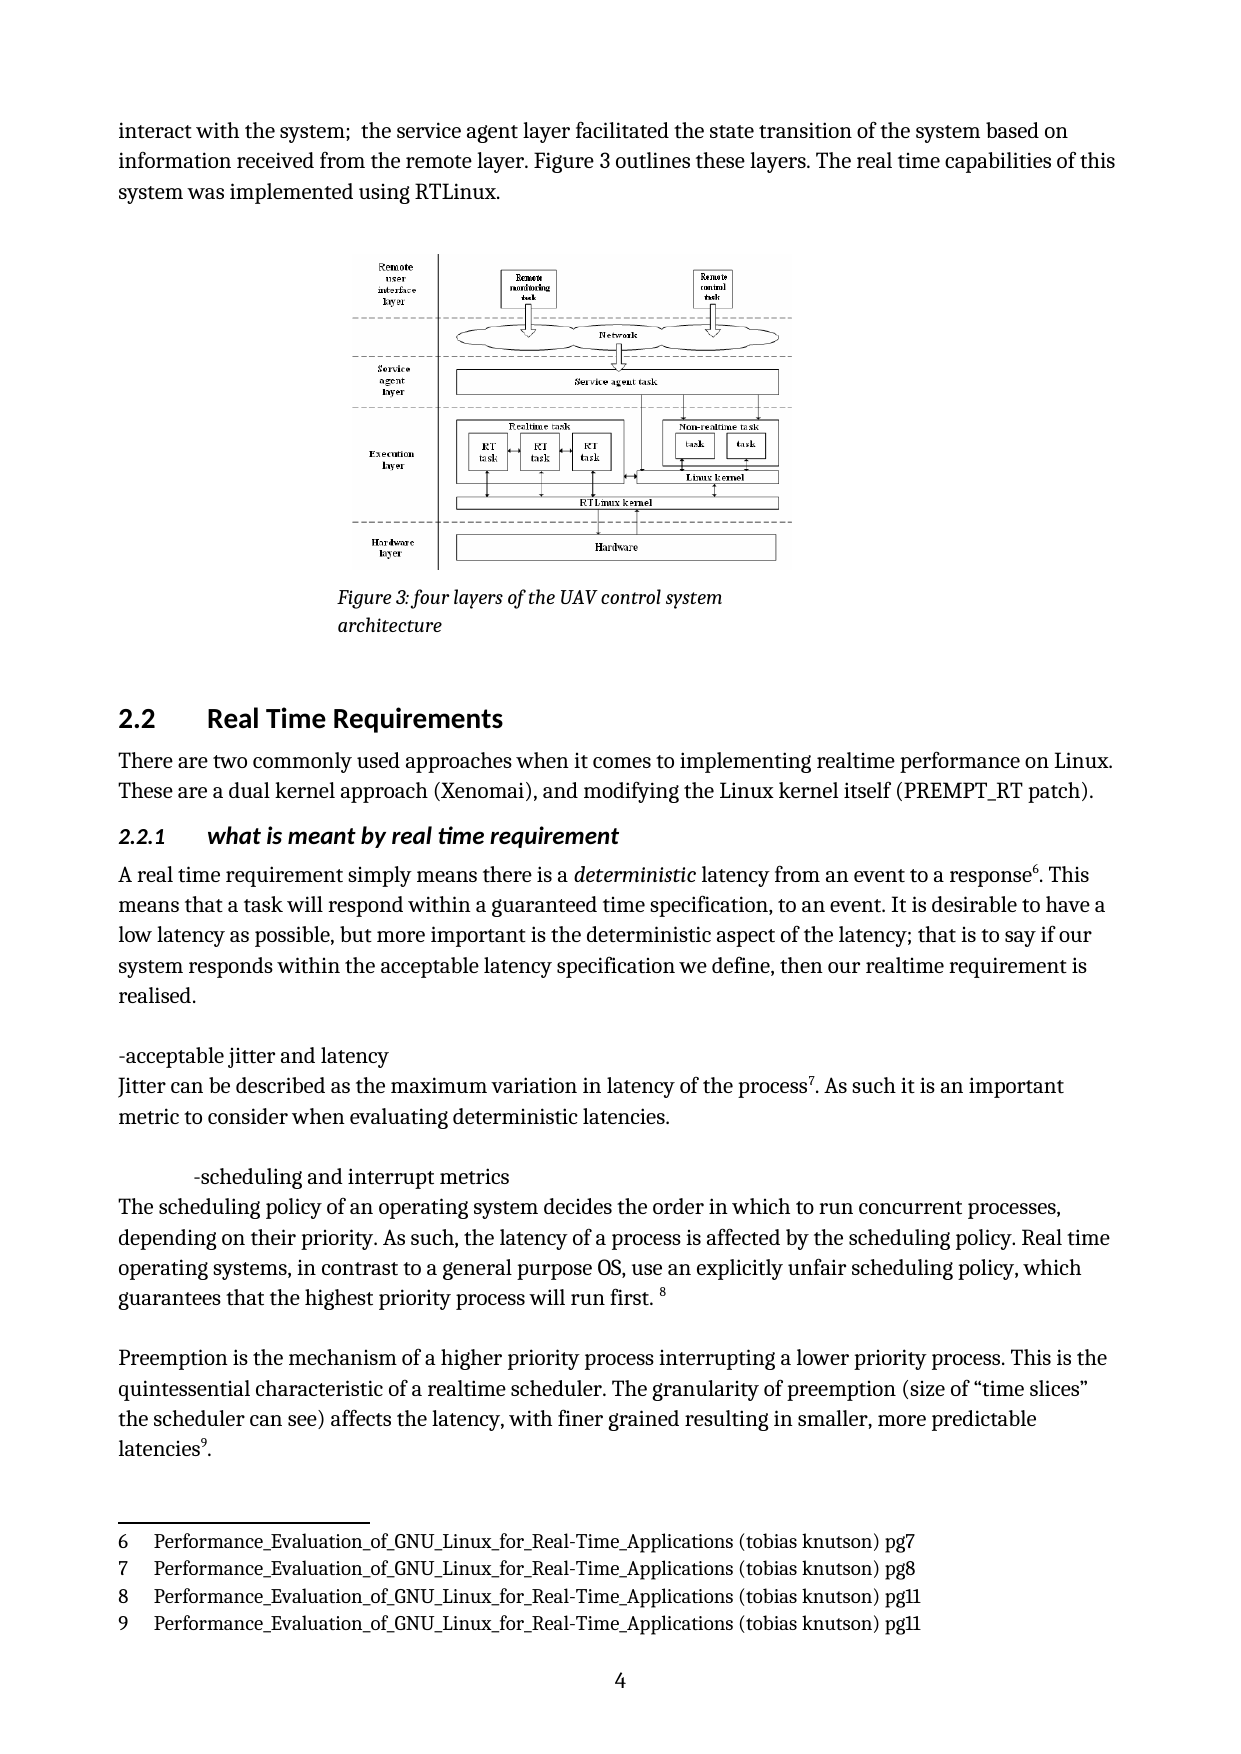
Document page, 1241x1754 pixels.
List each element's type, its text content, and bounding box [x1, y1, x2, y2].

text Figure 3: four layers of the UAV control system architecture [337, 570, 799, 637]
text Performance_Evaluation_of_GNU_Linux_for_Real-Time_Applications (tobias knutson) pg11 [118, 1584, 1122, 1608]
text Performance_Evaluation_of_GNU_Linux_for_Real-Time_Applications (tobias knutson) pg8 [118, 1557, 1122, 1581]
picture [337, 254, 800, 570]
text The scheduling policy of an operating system decides the order in which to run concurrent processes, depending on their priority. As such, the latency of a process is affected by the scheduling policy. Real time operating systems, in contrast to a general purpose OS, use an explicitly unfair scheduling policy, which guarantees that the highest priority process will run first. [118, 1194, 1122, 1311]
text -acceptable jitter and latency [118, 1043, 1122, 1069]
text Performance_Evaluation_of_GNU_Linux_for_Real-Time_Applications (tobias knutson) pg7 [118, 1529, 1122, 1553]
text interact with the system; the service agent layer facilitated the state transition of the system based on information received from the remote layer. Figure 3 outlines these layers. The real time capabilities of this system was implemented using RTLinux. [118, 118, 1122, 205]
text Performance_Evaluation_of_GNU_Linux_for_Real-Time_Applications (tobias knutson) pg11 [118, 1612, 1122, 1636]
text Preemption is the mechanism of a higher priority process interrupting a lower priority process. This is the quintessential characteristic of a realtime scheduler. The granularity of preemption (size of “time slices” the scheduler can see) affects the latency, with finer grained resulting in smaller, more predictable latencies. [118, 1345, 1122, 1462]
subtitle what is meant by real time requirement [118, 821, 1122, 851]
subtitle Real Time Requirements [118, 700, 1122, 736]
text -scheduling and interrupt metrics [118, 1164, 1122, 1190]
text Jitter can be described as the maximum variation in latency of the process. As such it is an important metric to consider when evaluating deterministic latencies. [118, 1073, 1122, 1130]
text A real time requirement simply means there is a deterministic latency from an event to a response. This means that a task will respond within a guaranteed time specification, to an event. It is desirable to have a low latency as possible, but more important is the deterministic aspect of the latency; that is to say if our system responds within the acceptable latency specification we define, then our realtime requirement is realised. [118, 862, 1122, 1009]
text There are two commonly used approaches when it comes to implementing realtime performance on Linux. These are a dual kernel approach (Xenomai), and modifying the Linux kernel itself (PREMPT_RT patch). [118, 748, 1122, 804]
